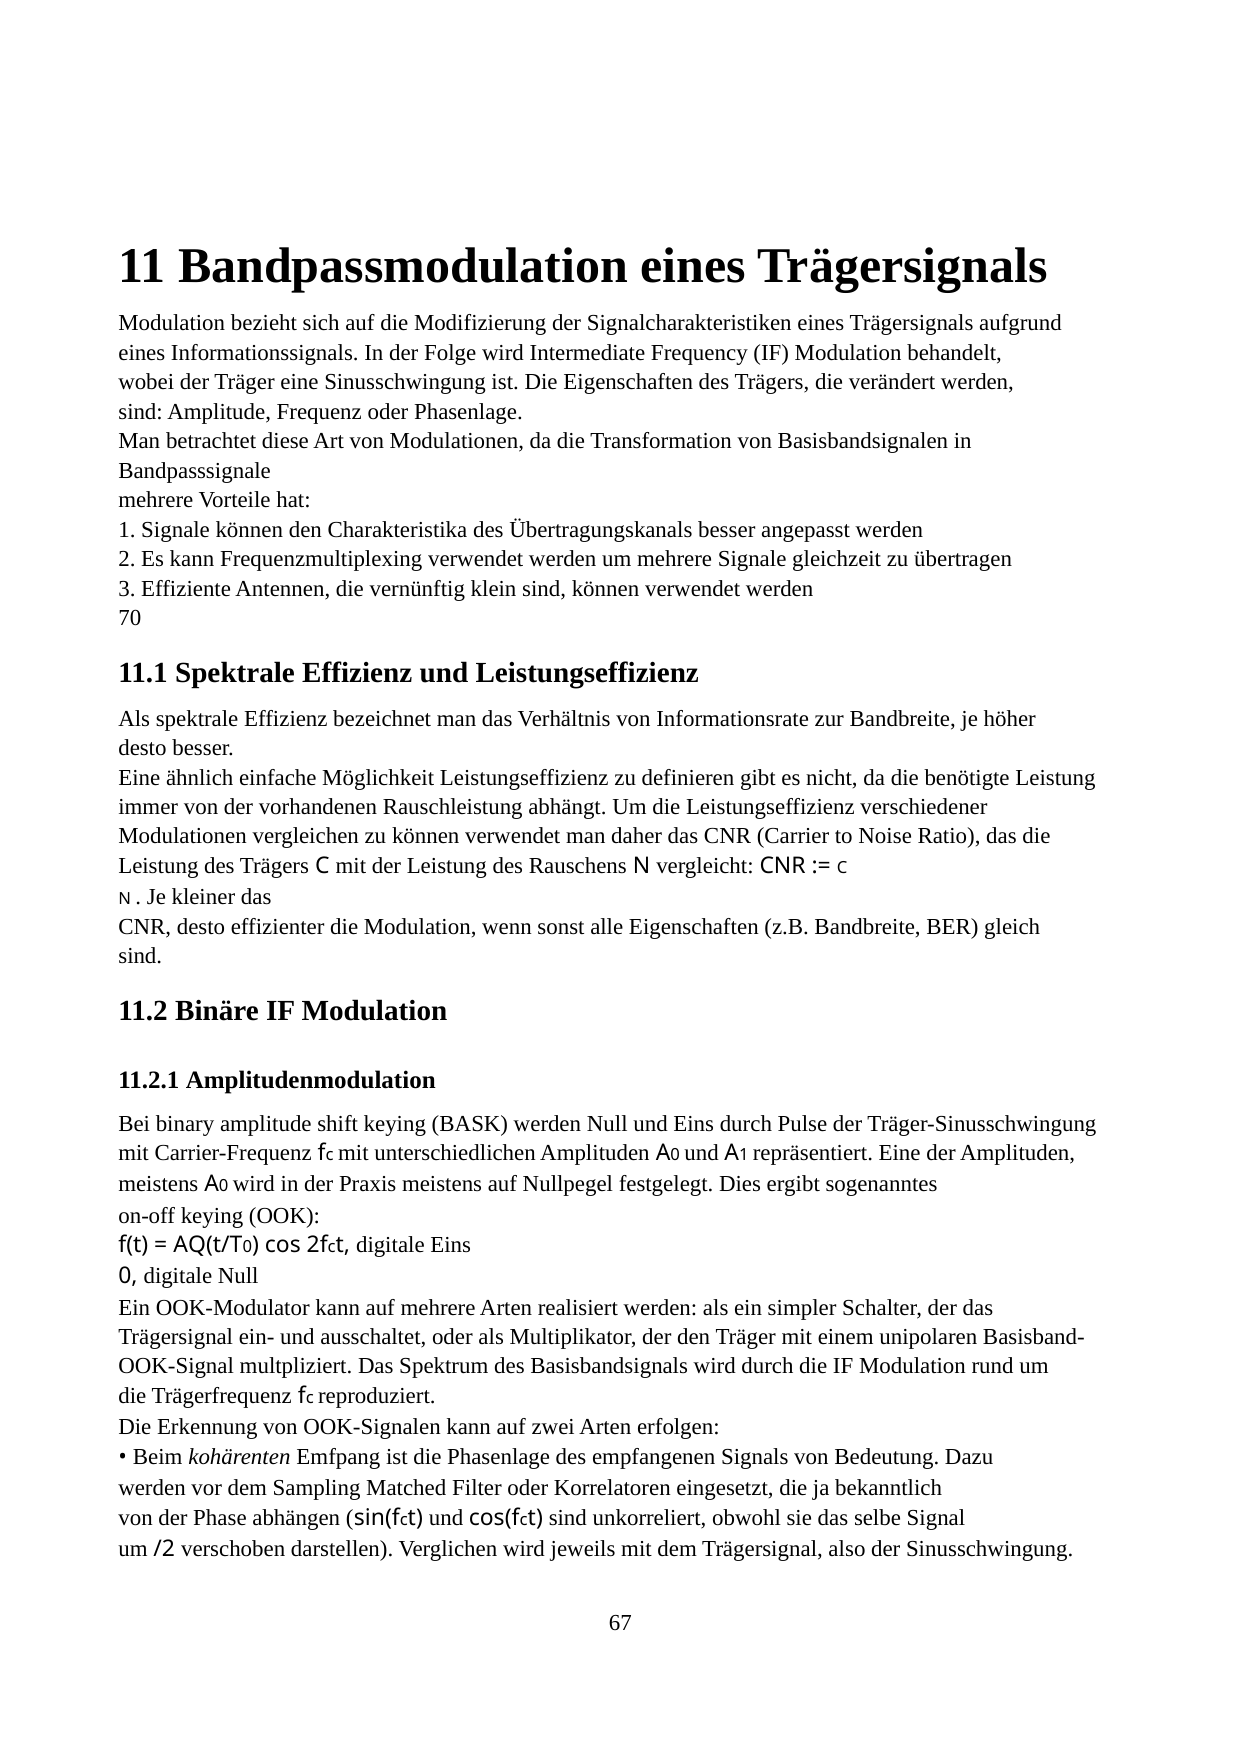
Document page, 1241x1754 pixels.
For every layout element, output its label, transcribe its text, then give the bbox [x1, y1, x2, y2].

text eines Informationssignals. In der Folge wird Intermediate Frequency (IF) Modulation behandelt, [118, 336, 1122, 365]
text immer von der vorhandenen Rauschleistung abhängt. Um die Leistungseffizienz verschiedener [118, 790, 1122, 819]
text 3. Effiziente Antennen, die vernünftig klein sind, können verwendet werden [118, 571, 1122, 601]
text 1. Signale können den Charakteristika des Übertragungskanals besser angepasst werden [118, 512, 1122, 542]
text Die Erkennung von OOK-Signalen kann auf zwei Arten erfolgen: [118, 1410, 1122, 1440]
text 70 [118, 601, 1122, 630]
subtitle Binäre IF Modulation [118, 993, 1122, 1027]
text sind. [118, 939, 1122, 968]
text f(t) = AQ(t/T0) cos 2fct, digitale Eins [118, 1228, 1122, 1259]
text sind: Amplitude, Frequenz oder Phasenlage. [118, 394, 1122, 424]
text werden vor dem Sampling Matched Filter oder Korrelatoren eingesetzt, die ja bekanntlich [118, 1471, 1122, 1500]
text CNR, desto effizienter die Modulation, wenn sonst alle Eigenschaften (z.B. Bandbreite, BER) gleich [118, 909, 1122, 939]
text Ein OOK-Modulator kann auf mehrere Arten realisiert werden: als ein simpler Schalter, der das [118, 1291, 1122, 1320]
subtitle Bandpassmodulation eines Trägersignals [118, 236, 1122, 294]
text Leistung des Trägers C mit der Leistung des Rauschens N vergleicht: CNR := C [118, 849, 1122, 880]
text meistens A0 wird in der Praxis meistens auf Nullpegel festgelegt. Dies ergibt sogenanntes [118, 1167, 1122, 1198]
text wobei der Träger eine Sinusschwingung ist. Die Eigenschaften des Trägers, die verändert werden, [118, 365, 1122, 394]
text Modulationen vergleichen zu können verwendet man daher das CNR (Carrier to Noise Ratio), das die [118, 819, 1122, 849]
text mit Carrier-Frequenz fc mit unterschiedlichen Amplituden A0 und A1 repräsentiert. Eine der Amplituden, [118, 1136, 1122, 1167]
text mehrere Vorteile hat: [118, 483, 1122, 512]
text on-off keying (OOK): [118, 1198, 1122, 1228]
subtitle Amplitudenmodulation [118, 1064, 1122, 1094]
text die Trägerfrequenz fc reproduziert. [118, 1379, 1122, 1410]
text Trägersignal ein- und ausschaltet, oder als Multiplikator, der den Träger mit einem unipolaren Basisband- [118, 1320, 1122, 1349]
text Modulation bezieht sich auf die Modifizierung der Signalcharakteristiken eines Trägersignals aufgrund [118, 306, 1122, 336]
text N . Je kleiner das [118, 880, 1122, 909]
text Bei binary amplitude shift keying (BASK) werden Null und Eins durch Pulse der Träger-Sinusschwingung [118, 1107, 1122, 1136]
text OOK-Signal multpliziert. Das Spektrum des Basisbandsignals wird durch die IF Modulation rund um [118, 1349, 1122, 1379]
text • Beim kohärenten Emfpang ist die Phasenlage des empfangenen Signals von Bedeutung. Dazu [118, 1440, 1122, 1471]
subtitle Spektrale Effizienz und Leistungseffizienz [118, 655, 1122, 689]
text desto besser. [118, 731, 1122, 760]
text 0, digitale Null [118, 1259, 1122, 1291]
text Man betrachtet diese Art von Modulationen, da die Transformation von Basisbandsignalen in Bandpasssignale [118, 424, 1122, 483]
text 2. Es kann Frequenzmultiplexing verwendet werden um mehrere Signale gleichzeit zu übertragen [118, 542, 1122, 571]
text Eine ähnlich einfache Möglichkeit Leistungseffizienz zu definieren gibt es nicht, da die benötigte Leistung [118, 760, 1122, 790]
text um /2 verschoben darstellen). Verglichen wird jeweils mit dem Trägersignal, also der Sinusschwingung. [118, 1532, 1122, 1563]
text Als spektrale Effizienz bezeichnet man das Verhältnis von Informationsrate zur Bandbreite, je höher [118, 701, 1122, 731]
text von der Phase abhängen (sin(fct) und cos(fct) sind unkorreliert, obwohl sie das selbe Signal [118, 1500, 1122, 1532]
